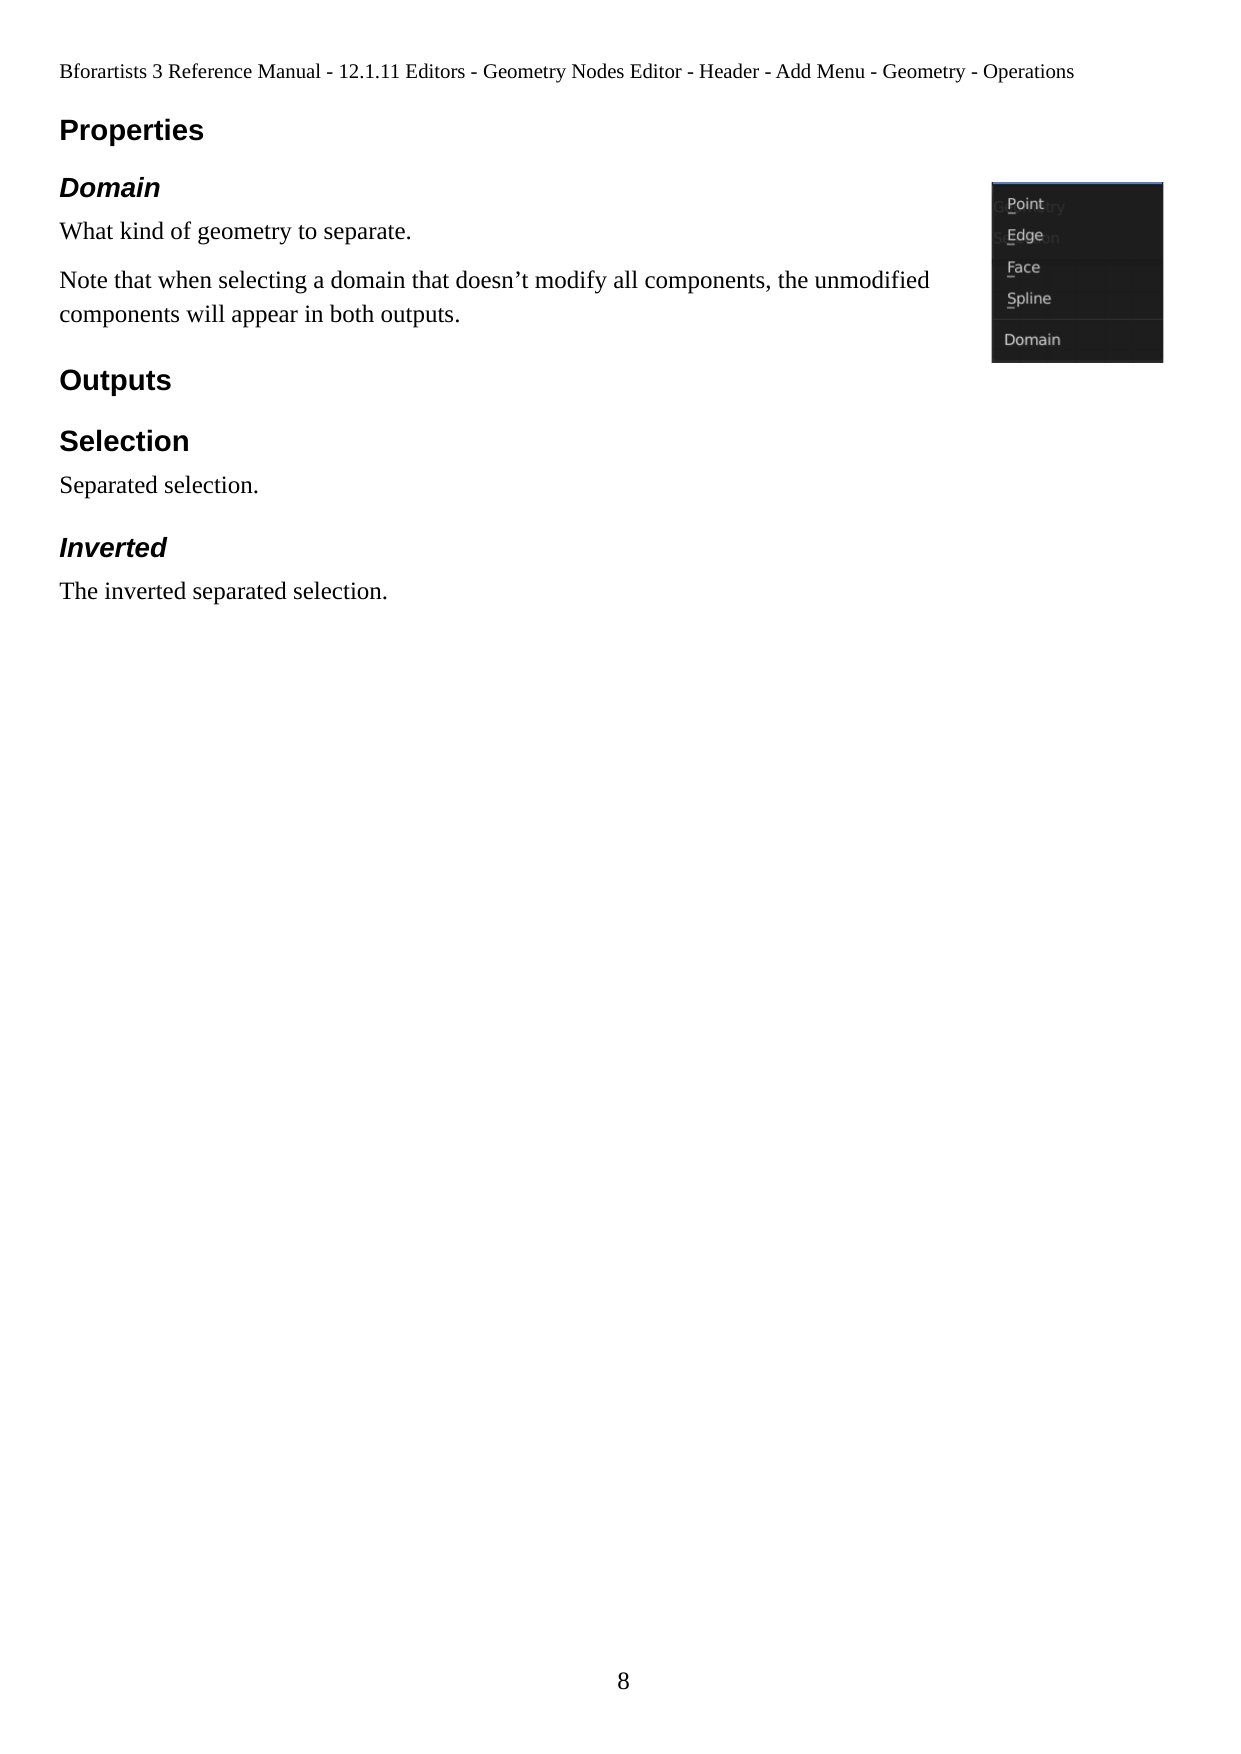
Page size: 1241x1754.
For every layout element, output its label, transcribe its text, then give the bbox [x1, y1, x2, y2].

subtitle Domain [59, 171, 1181, 203]
text The inverted separated selection. [59, 576, 1181, 605]
text Note that when selecting a domain that doesn’t modify all components, the unmodified components will appear in both outputs. [59, 265, 991, 328]
picture [991, 182, 1164, 363]
text What kind of geometry to separate. [59, 216, 991, 244]
subtitle Properties [59, 113, 1181, 146]
subtitle Selection [59, 424, 1181, 457]
subtitle Outputs [59, 363, 1181, 397]
subtitle Inverted [59, 532, 1181, 563]
text Separated selection. [59, 470, 1181, 499]
